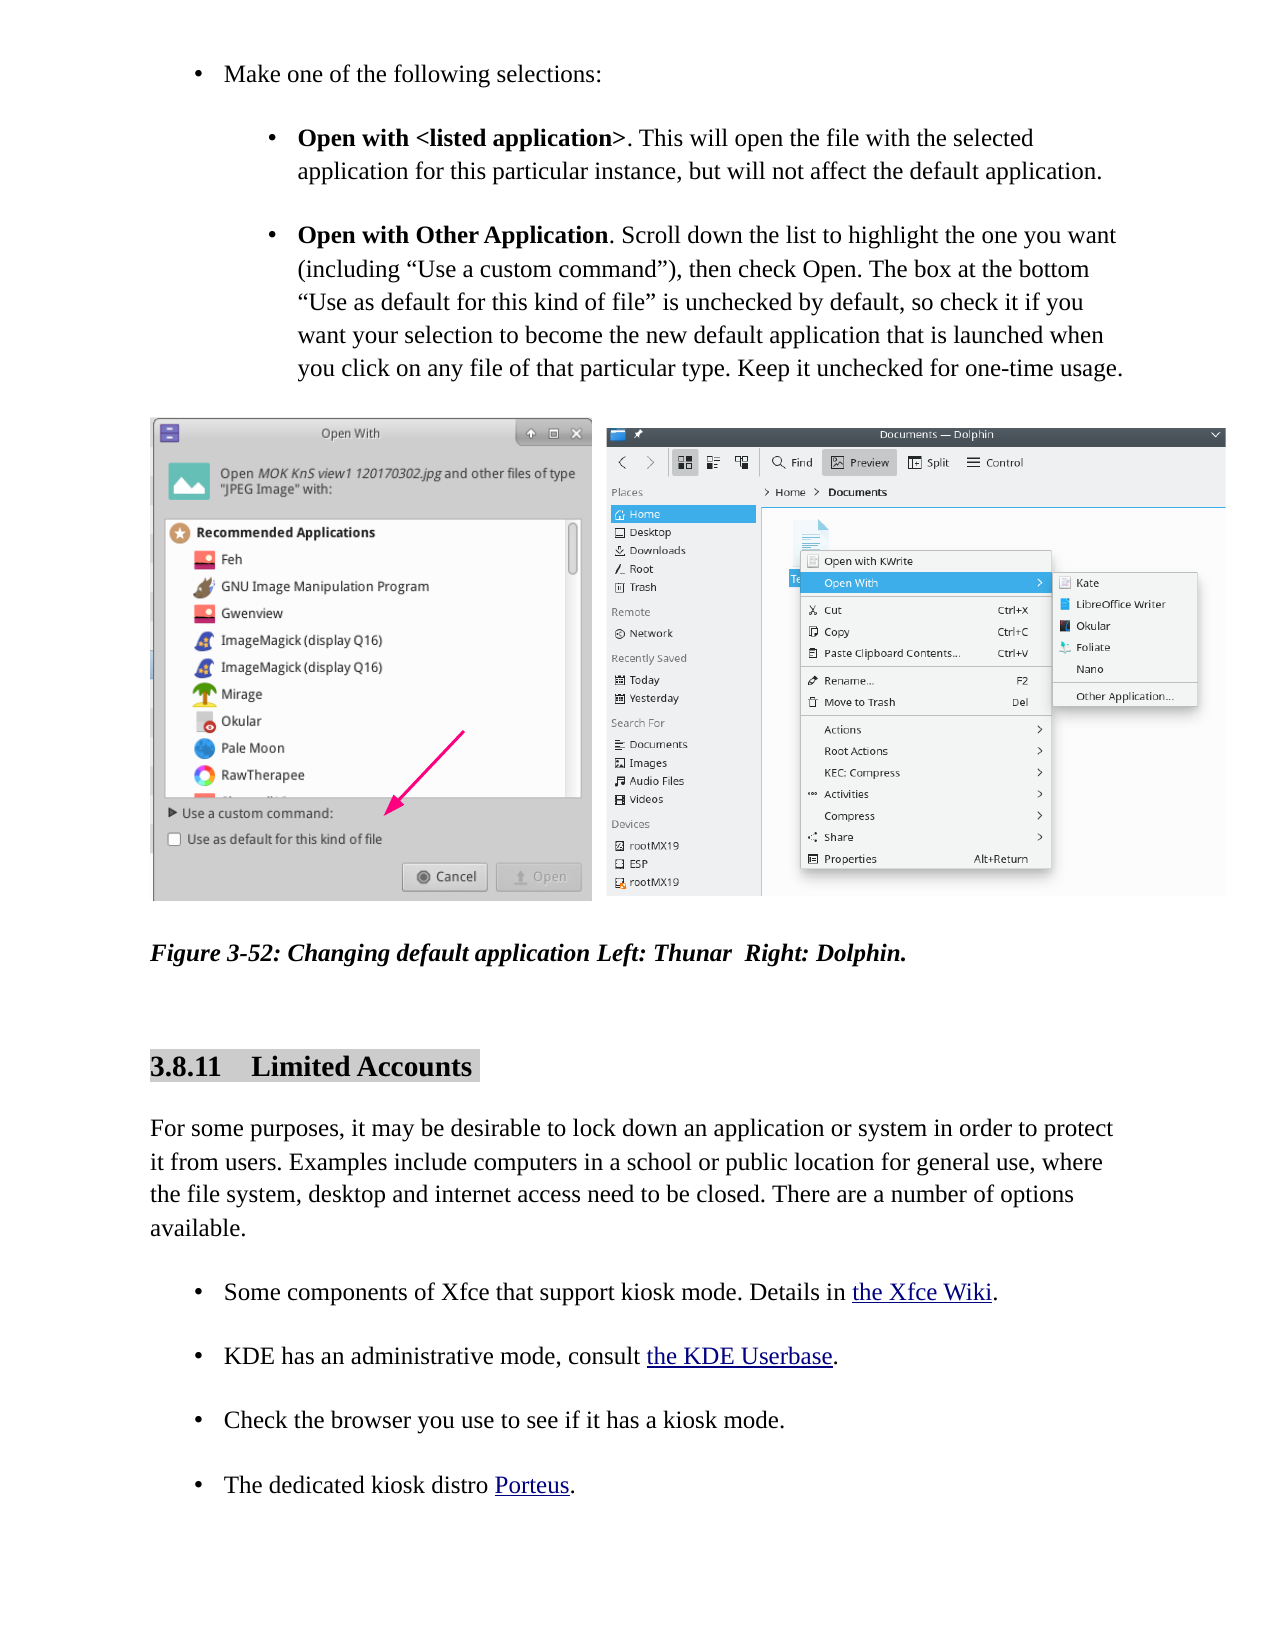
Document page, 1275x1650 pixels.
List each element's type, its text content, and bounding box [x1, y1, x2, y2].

text Figure 3-52: Changing default application Left: Thunar Right: Dolphin. [150, 938, 1125, 967]
list Open with Other Application. Scroll down the list to highlight the one you want (including “Use a custom command”), then check Open. The box at the bottom “Use as default for this kind of file” is unchecked by default, so check it if you want your selection to become the new default application that is launched when you click on any file of that particular type. Keep it unchecked for one-time usage. [268, 221, 1125, 381]
list Check the browser you use to see if it has a kiosk mode. [194, 1405, 1125, 1434]
subtitle 3.8.11 Limited Accounts [150, 1048, 1125, 1082]
list The dedicated kiosk distro Porteus. [194, 1470, 1125, 1498]
picture [606, 428, 1226, 896]
list Some components of Xfce that support kiosk mode. Details in the Xfce Wiki. [194, 1277, 1125, 1306]
list KDE has an administrative mode, consult the KDE Userbase. [194, 1341, 1125, 1370]
list Open with <listed application>. This will open the file with the selected application for this particular instance, but will not affect the default application. [268, 123, 1125, 185]
picture [150, 417, 592, 901]
list Make one of the following selections: [194, 59, 1125, 88]
text For some purposes, it may be desirable to lock down an application or system in order to protect it from users. Examples include computers in a school or public location for general use, where the file system, desktop and internet access need to be closed. There are a number of options available. [150, 1113, 1125, 1241]
